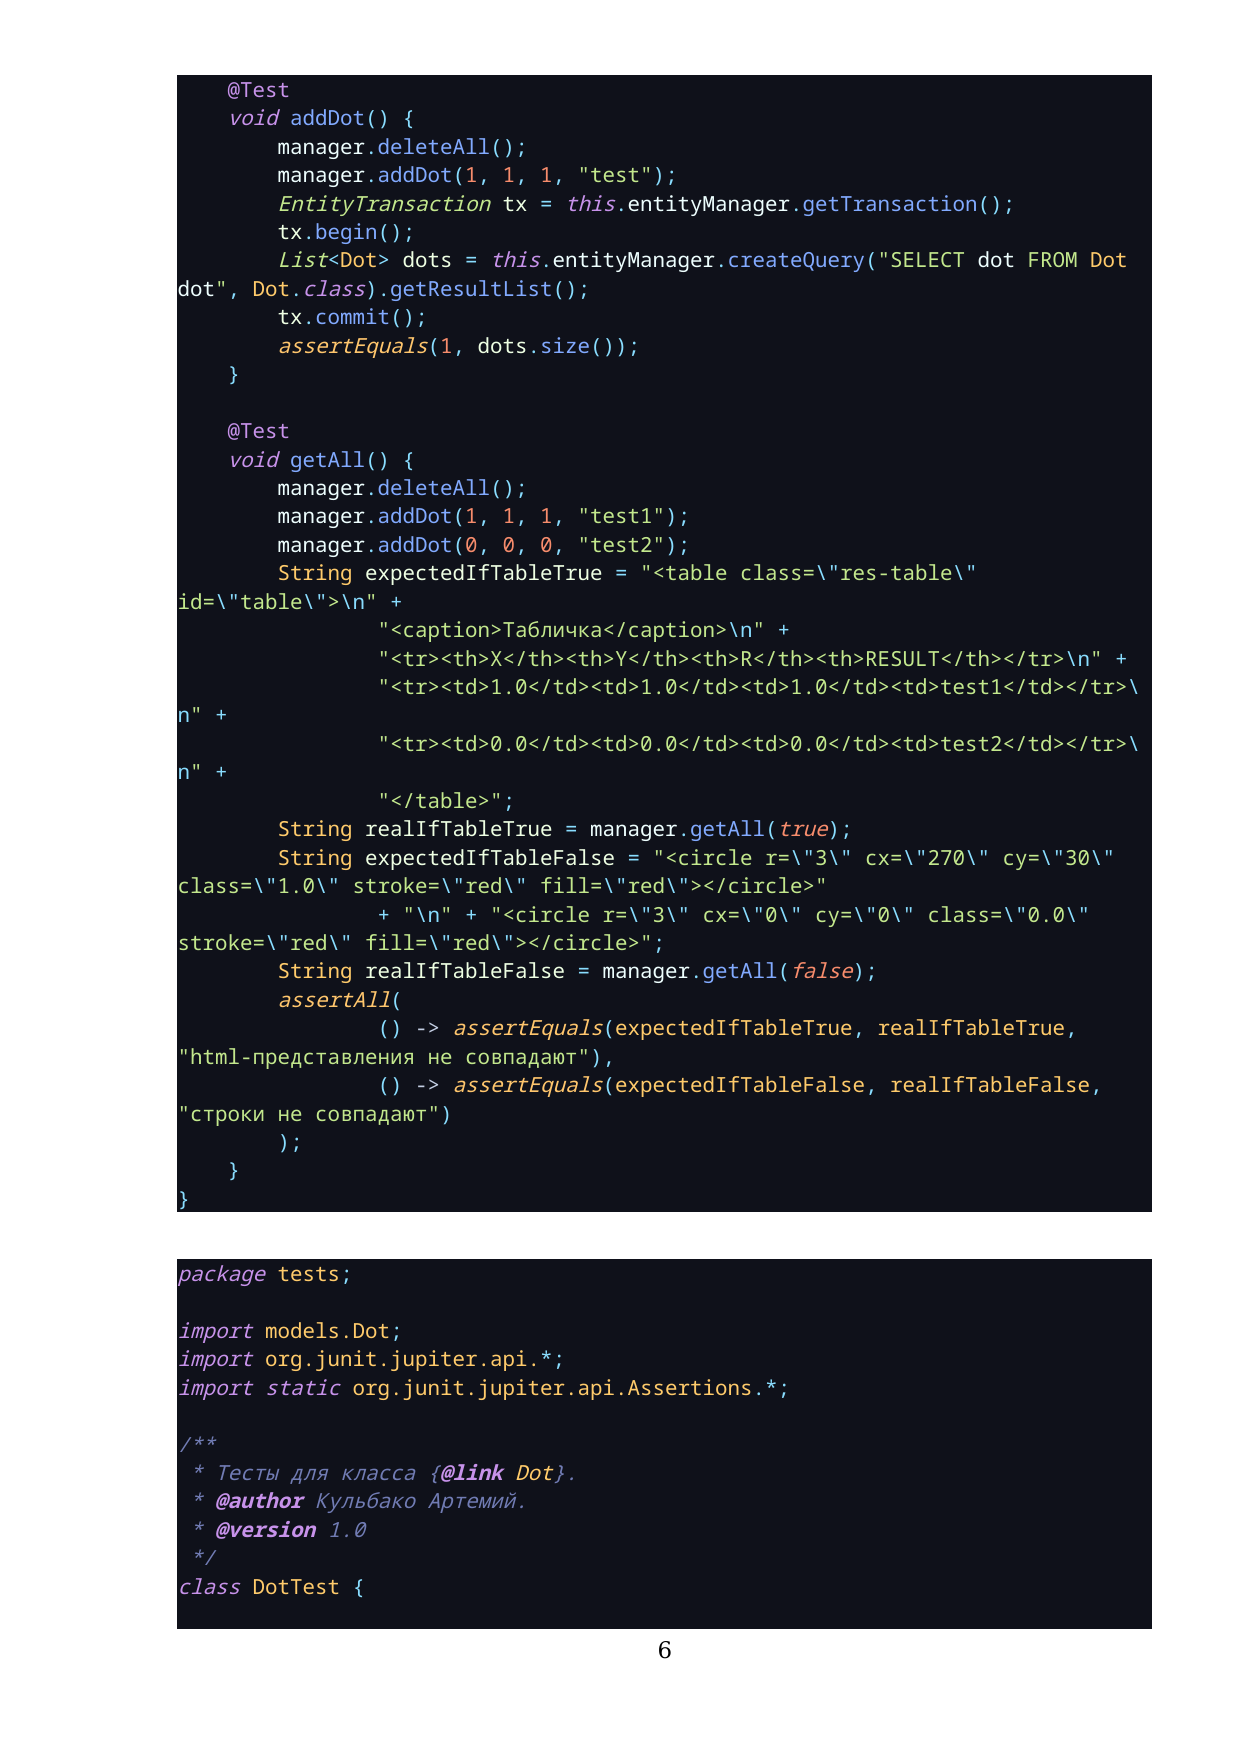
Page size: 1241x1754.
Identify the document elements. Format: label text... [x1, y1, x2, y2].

text package tests; import models.Dot; import org.junit.jupiter.api.*; import static org.junit.jupiter.api.Assertions.*; /** * Тесты для класса {@link Dot}. * @author Кульбако Артемий. * @version 1.0 */ class DotTest { [177, 1259, 1152, 1629]
text @Test void addDot() { manager.deleteAll(); manager.addDot(1, 1, 1, "test"); EntityTransaction tx = this.entityManager.getTransaction(); tx.begin(); List<Dot> dots = this.entityManager.createQuery("SELECT dot FROM Dot dot", Dot.class).getResultList(); tx.commit(); assertEquals(1, dots.size()); } @Test void getAll() { manager.deleteAll(); manager.addDot(1, 1, 1, "test1"); manager.addDot(0, 0, 0, "test2"); String expectedIfTableTrue = "<table class=\"res-table\" id=\"table\">\n" + "<caption>Табличка</caption>\n" + "<tr><th>X</th><th>Y</th><th>R</th><th>RESULT</th></tr>\n" + "<tr><td>1.0</td><td>1.0</td><td>1.0</td><td>test1</td></tr>\n" + "<tr><td>0.0</td><td>0.0</td><td>0.0</td><td>test2</td></tr>\n" + "</table>"; String realIfTableTrue = manager.getAll(true); String expectedIfTableFalse = "<circle r=\"3\" cx=\"270\" cy=\"30\" class=\"1.0\" stroke=\"red\" fill=\"red\"></circle>" + "\n" + "<circle r=\"3\" cx=\"0\" cy=\"0\" class=\"0.0\" stroke=\"red\" fill=\"red\"></circle>"; String realIfTableFalse = manager.getAll(false); assertAll( () -> assertEquals(expectedIfTableTrue, realIfTableTrue, "html-представления не совпадают"), () -> assertEquals(expectedIfTableFalse, realIfTableFalse, "строки не совпадают") ); } } [177, 75, 1152, 1212]
